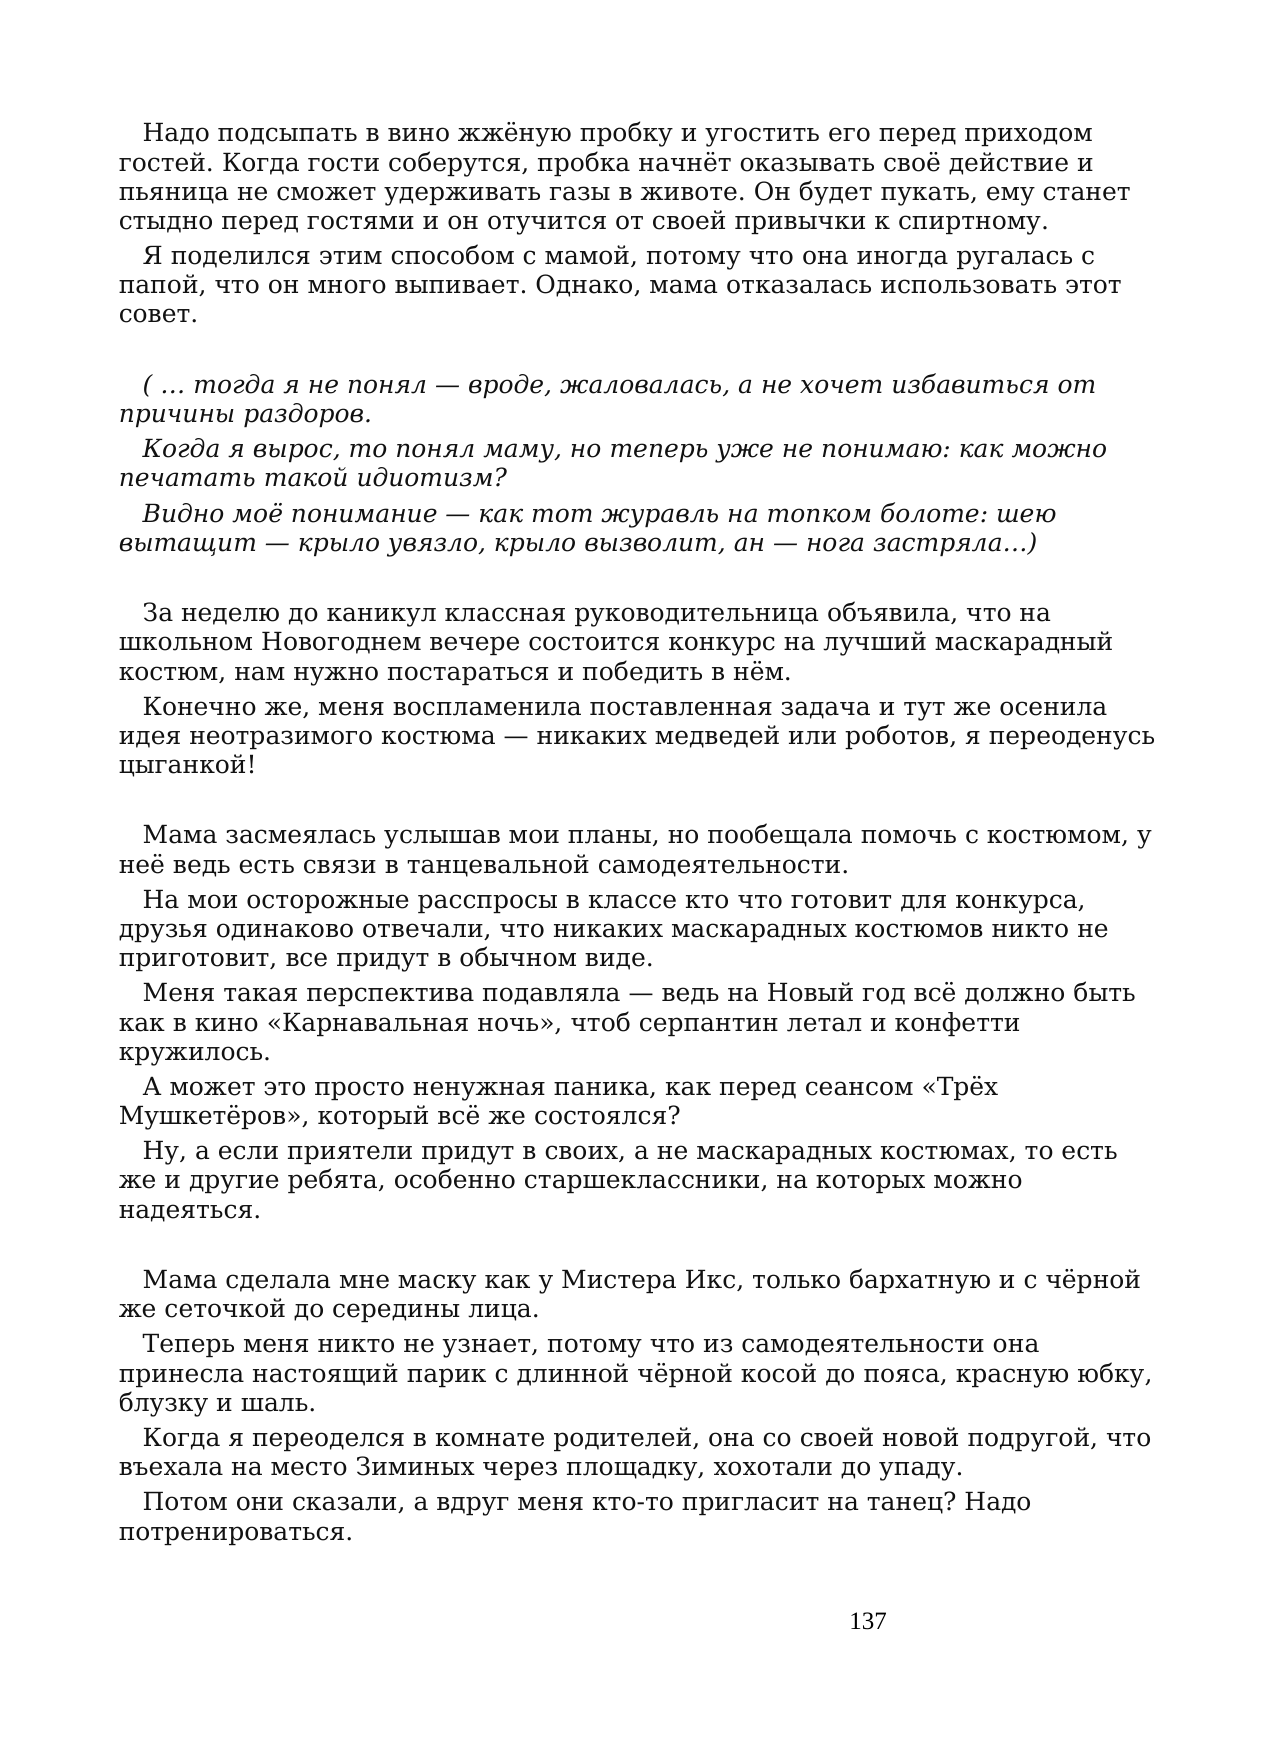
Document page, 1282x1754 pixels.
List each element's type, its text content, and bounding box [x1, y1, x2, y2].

text А может это просто ненужная паника, как перед сеансом «Трёх Мушкетёров», который всё же состоялся? [118, 1072, 1162, 1130]
text Когда я вырос, то понял маму, но теперь уже не понимаю: как можно печатать такой идиотизм? [118, 434, 1162, 493]
text ( … тогда я не понял — вроде, жаловалась, а не хочет избавиться от причины раздоров. [118, 370, 1162, 428]
text На мои осторожные расспросы в классе кто что готовит для конкурса, друзья одинаково отвечали, что никаких маскарадных костюмов никто не приготовит, все придут в обычном виде. [118, 885, 1162, 972]
text Меня такая перспектива подавляла — ведь на Новый год всё должно быть как в кино «Карнавальная ночь», чтоб серпантин летал и конфетти кружилось. [118, 978, 1162, 1066]
text Когда я переоделся в комнате родителей, она со своей новой подругой, что въехала на место Зиминых через площадку, хохотали до упаду. [118, 1423, 1162, 1481]
text Конечно же, меня воспламенила поставленная задача и тут же осенила идея неотразимого костюма — никаких медведей или роботов, я переоденусь цыганкой! [118, 692, 1162, 779]
text Мама засмеялась услышав мои планы, но пообещала помочь с костюмом, у неё ведь есть связи в танцевальной самодеятельности. [118, 821, 1162, 879]
text За неделю до каникул классная руководительница объявила, что на школьном Новогоднем вечере состоится конкурс на лучший маскарадный костюм, нам нужно постараться и победить в нём. [118, 598, 1162, 686]
text Мама сделала мне маску как у Мистера Икс, только бархатную и с чёрной же сеточкой до середины лица. [118, 1265, 1162, 1323]
text Теперь меня никто не узнает, потому что из самодеятельности она принесла настоящий парик с длинной чёрной косой до пояса, красную юбку, блузку и шаль. [118, 1329, 1162, 1417]
text Видно моё понимание — как тот журавль на топком болоте: шею вытащит — крыло увязло, крыло вызволит, ан — нога застряла…) [118, 499, 1162, 557]
text Я поделился этим способом с мамой, потому что она иногда ругалась с папой, что он много выпивает. Однако, мама отказалась использовать этот совет. [118, 241, 1162, 329]
text Потом они сказали, а вдруг меня кто-то пригласит на танец? Надо потренироваться. [118, 1487, 1162, 1546]
text Ну, а если приятели придут в своих, а не маскарадных костюмах, то есть же и другие ребята, особенно старшеклассники, на которых можно надеяться. [118, 1136, 1162, 1224]
text Надо подсыпать в вино жжёную пробку и угостить его перед приходом гостей. Когда гости соберутся, пробка начнёт оказывать своё действие и пьяница не сможет удерживать газы в животе. Он будет пукать, ему станет стыдно перед гостями и он отучится от своей привычки к спиртному. [118, 118, 1162, 235]
